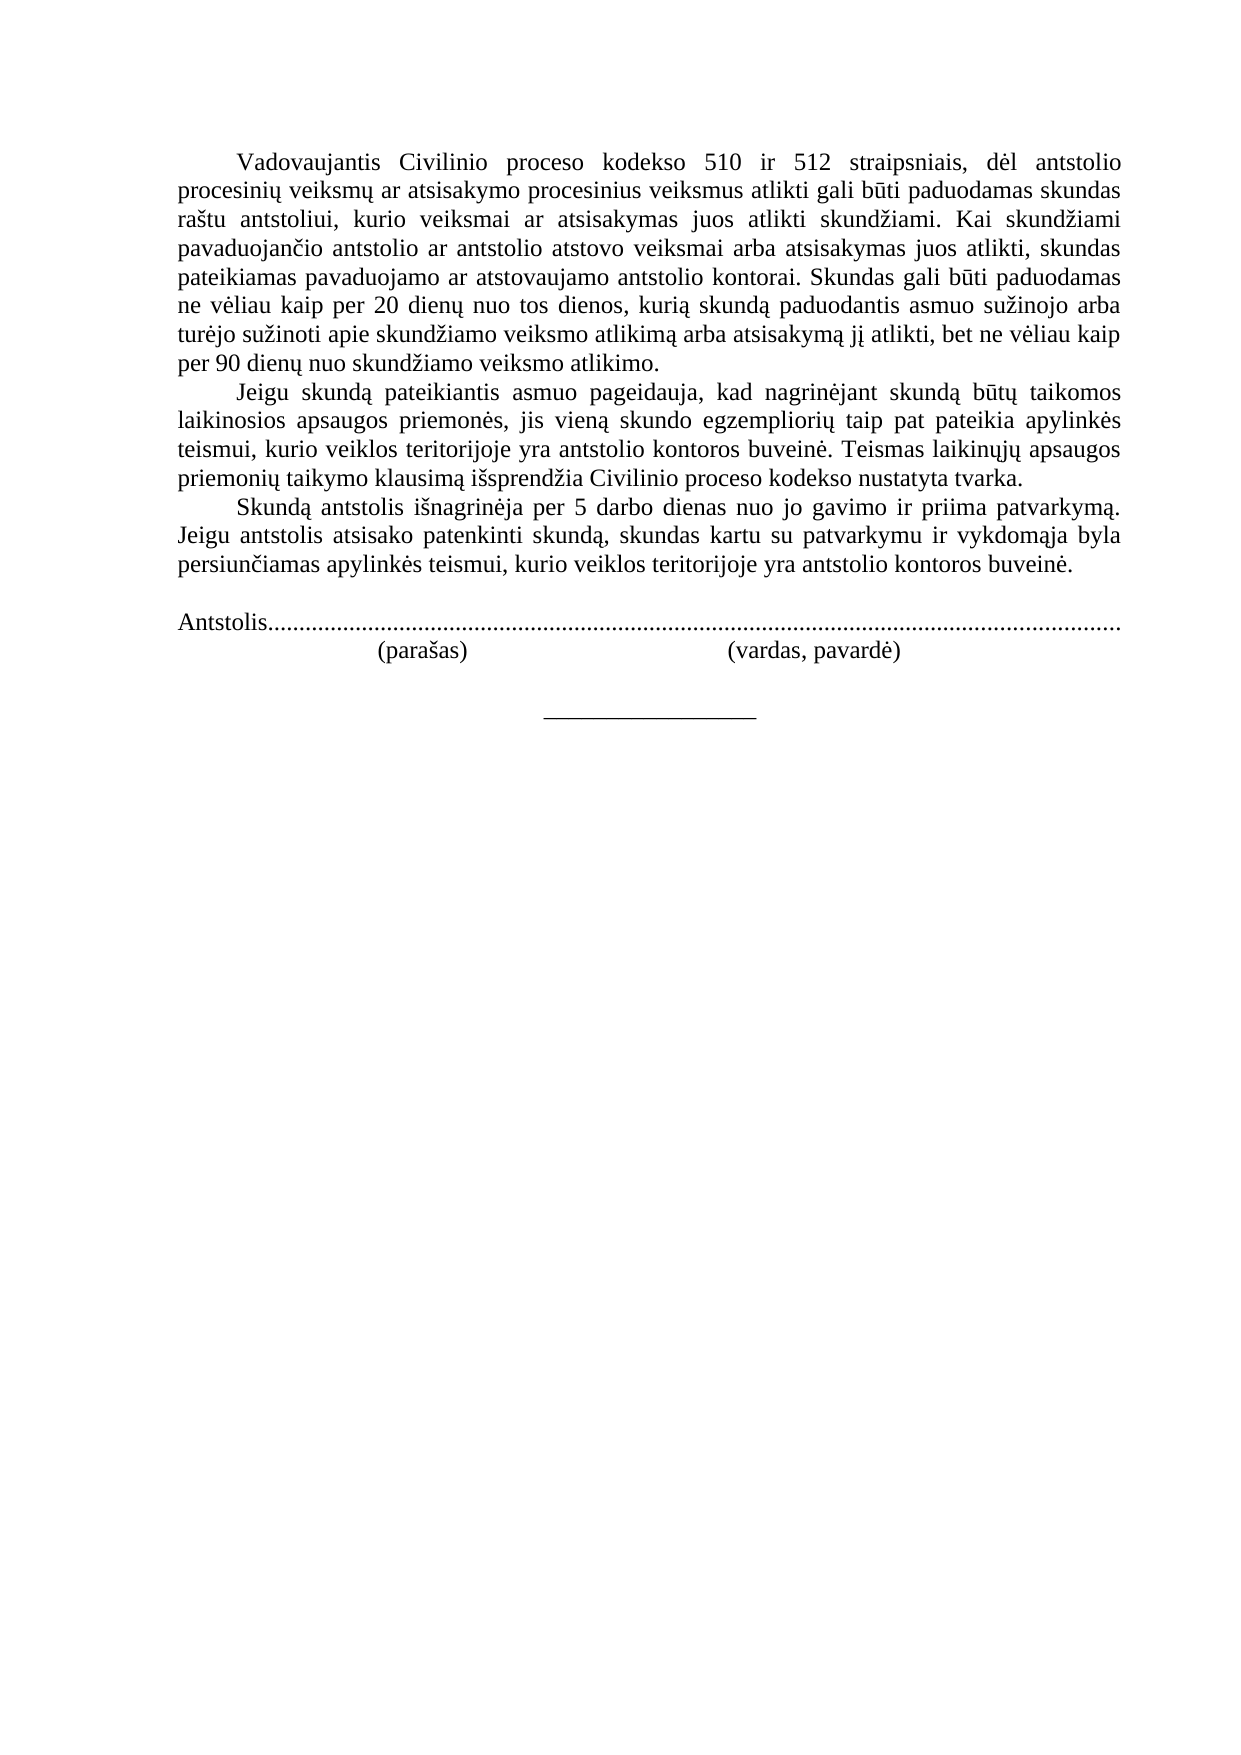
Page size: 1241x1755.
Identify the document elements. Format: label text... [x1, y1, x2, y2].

text Skundą antstolis išnagrinėja per 5 darbo dienas nuo jo gavimo ir priima patvarkymą. Jeigu antstolis atsisako patenkinti skundą, skundas kartu su patvarkymu ir vykdomąja byla persiunčiamas apylinkės teismui, kurio veiklos teritorijoje yra antstolio kontoros buveinė. [177, 492, 1122, 578]
text Vadovaujantis Civilinio proceso kodekso 510 ir 512 straipsniais, dėl antstolio procesinių veiksmų ar atsisakymo procesinius veiksmus atlikti gali būti paduodamas skundas raštu antstoliui, kurio veiksmai ar atsisakymas juos atlikti skundžiami. Kai skundžiami pavaduojančio antstolio ar antstolio atstovo veiksmai arba atsisakymas juos atlikti, skundas pateikiamas pavaduojamo ar atstovaujamo antstolio kontorai. Skundas gali būti paduodamas ne vėliau kaip per 20 dienų nuo tos dienos, kurią skundą paduodantis asmuo sužinojo arba turėjo sužinoti apie skundžiamo veiksmo atlikimą arba atsisakymą jį atlikti, bet ne vėliau kaip per 90 dienų nuo skundžiamo veiksmo atlikimo. [177, 147, 1122, 377]
text _________________ [177, 693, 1122, 722]
text (parašas) (vardas, pavardė) [377, 636, 1122, 664]
text Antstolis [177, 607, 1122, 636]
text Jeigu skundą pateikiantis asmuo pageidauja, kad nagrinėjant skundą būtų taikomos laikinosios apsaugos priemonės, jis vieną skundo egzempliorių taip pat pateikia apylinkės teismui, kurio veiklos teritorijoje yra antstolio kontoros buveinė. Teismas laikinųjų apsaugos priemonių taikymo klausimą išsprendžia Civilinio proceso kodekso nustatyta tvarka. [177, 377, 1122, 492]
